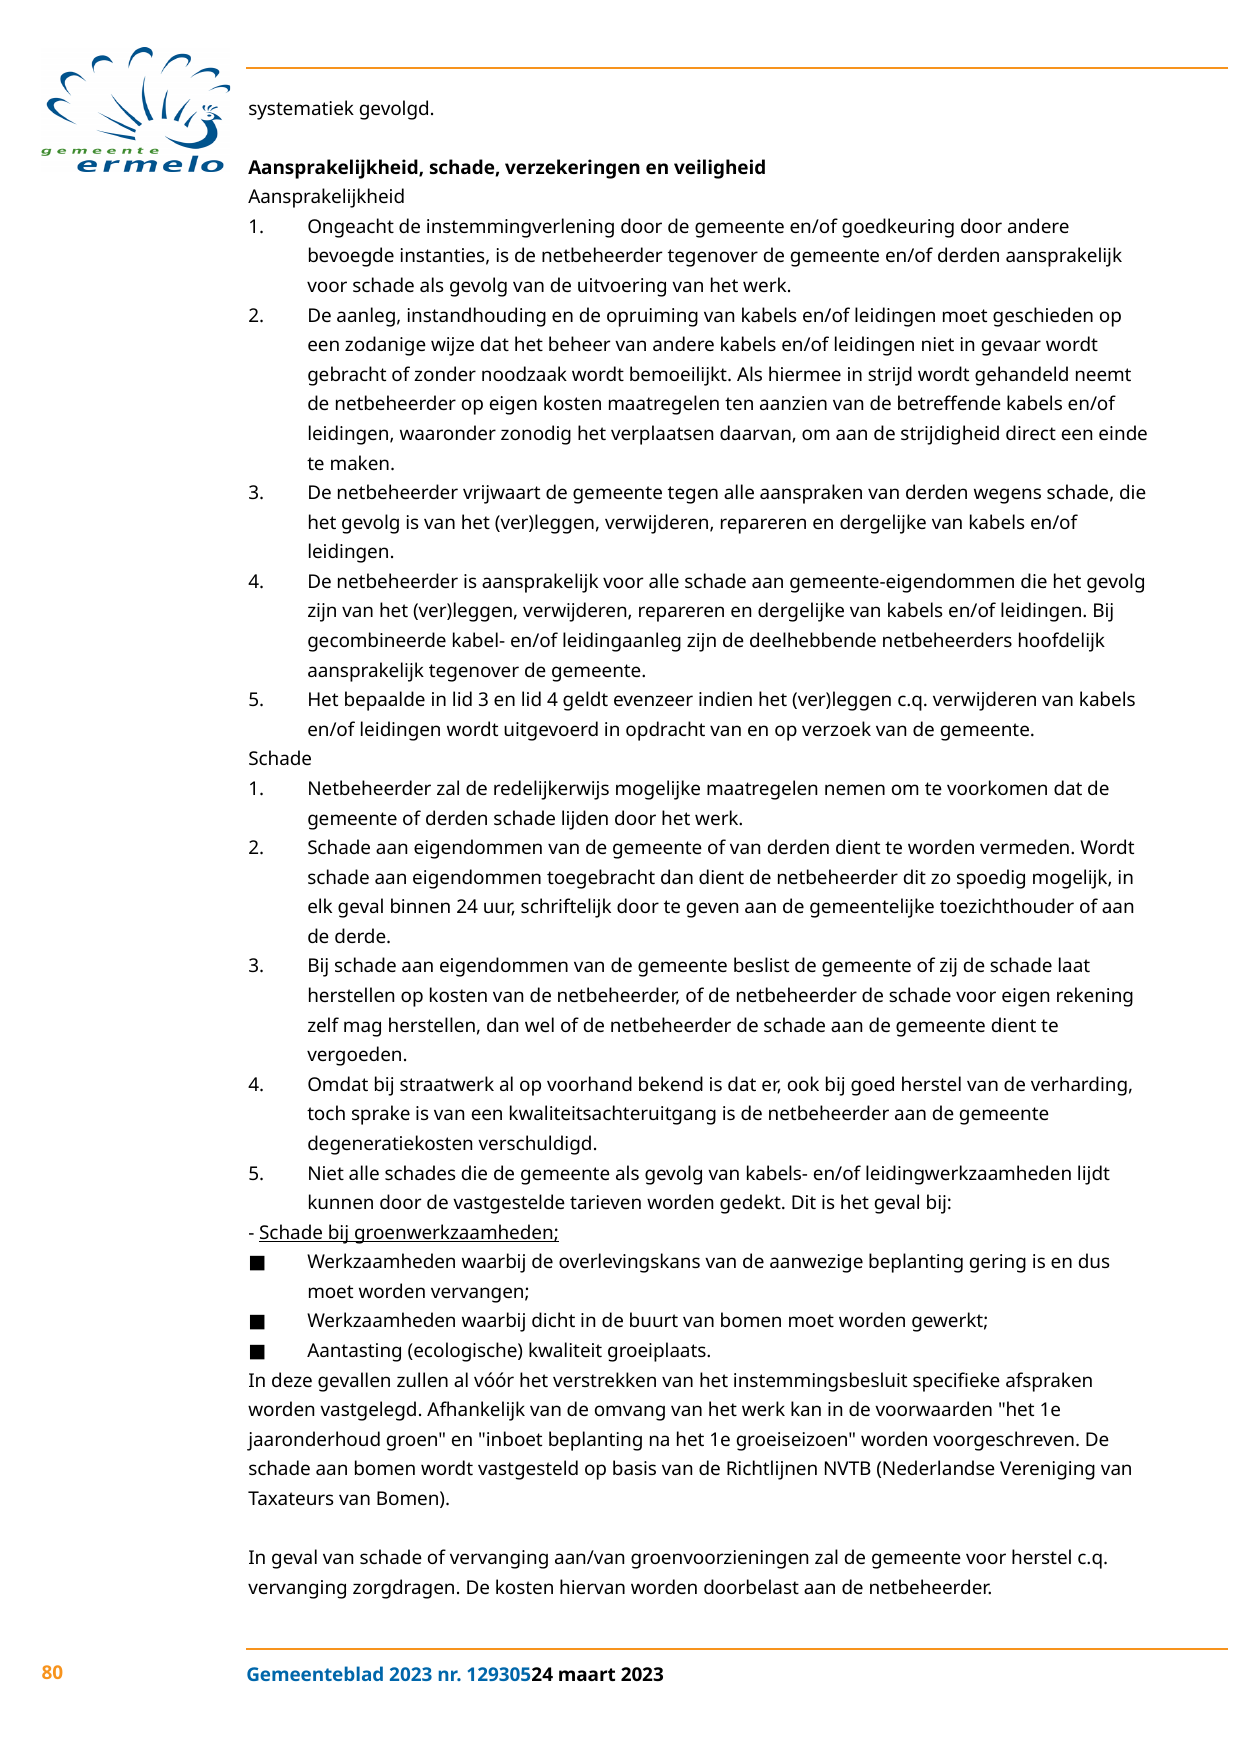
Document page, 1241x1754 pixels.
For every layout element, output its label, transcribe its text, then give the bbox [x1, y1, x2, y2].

list Werkzaamheden waarbij dicht in de buurt van bomen moet worden gewerkt; [248, 1308, 1152, 1333]
list De aanleg, instandhouding en de opruiming van kabels en/of leidingen moet geschieden op een zodanige wijze dat het beheer van andere kabels en/of leidingen niet in gevaar wordt gebracht of zonder noodzaak wordt bemoeilijkt. Als hiermee in strijd wordt gehandeld neemt de netbeheerder op eigen kosten maatregelen ten aanzien van de betreffende kabels en/of leidingen, waaronder zonodig het verplaatsen daarvan, om aan de strijdigheid direct een einde te maken. [248, 302, 1152, 476]
list Werkzaamheden waarbij de overlevingskans van de aanwezige beplanting gering is en dus moet worden vervangen; [248, 1248, 1152, 1304]
list Niet alle schades die de gemeente als gevolg van kabels- en/of leidingwerkzaamheden lijdt kunnen door de vastgestelde tarieven worden gedekt. Dit is het geval bij: [248, 1160, 1152, 1215]
list Omdat bij straatwerk al op voorhand bekend is dat er, ook bij goed herstel van de verharding, toch sprake is van een kwaliteitsachteruitgang is de netbeheerder aan de gemeente degeneratiekosten verschuldigd. [248, 1071, 1152, 1156]
list Het bepaalde in lid 3 en lid 4 geldt evenzeer indien het (ver)leggen c.q. verwijderen van kabels en/of leidingen wordt uitgevoerd in opdracht van en op verzoek van de gemeente. [248, 686, 1152, 742]
text Schade [248, 746, 1152, 771]
list Schade aan eigendommen van de gemeente of van derden dient te worden vermeden. Wordt schade aan eigendommen toegebracht dan dient de netbeheerder dit zo spoedig mogelijk, in elk geval binnen 24 uur, schriftelijk door te geven aan de gemeentelijke toezichthouder of aan de derde. [248, 834, 1152, 949]
text - Schade bij groenwerkzaamheden; [248, 1219, 1152, 1245]
list De netbeheerder is aansprakelijk voor alle schade aan gemeente-eigendommen die het gevolg zijn van het (ver)leggen, verwijderen, repareren en dergelijke van kabels en/of leidingen. Bij gecombineerde kabel- en/of leidingaanleg zijn de deelhebbende netbeheerders hoofdelijk aansprakelijk tegenover de gemeente. [248, 568, 1152, 683]
text In deze gevallen zullen al vóór het verstrekken van het instemmingsbesluit specifieke afspraken worden vastgelegd. Afhankelijk van de omvang van het werk kan in de voorwaarden "het 1e jaaronderhoud groen" en "inboet beplanting na het 1e groeiseizoen" worden voorgeschreven. De schade aan bomen wordt vastgesteld op basis van de Richtlijnen NVTB (Nederlandse Vereniging van Taxateurs van Bomen). [248, 1367, 1152, 1511]
text Aansprakelijkheid, schade, verzekeringen en veiligheid [248, 154, 1152, 180]
list Netbeheerder zal de redelijkerwijs mogelijke maatregelen nemen om te voorkomen dat de gemeente of derden schade lijden door het werk. [248, 775, 1152, 831]
text Aansprakelijkheid [248, 183, 1152, 209]
text In geval van schade of vervanging aan/van groenvoorzieningen zal de gemeente voor herstel c.q. vervanging zorgdragen. De kosten hiervan worden doorbelast aan de netbeheerder. [248, 1544, 1152, 1600]
text systematiek gevolgd. [248, 95, 1152, 121]
list Bij schade aan eigendommen van de gemeente beslist de gemeente of zij de schade laat herstellen op kosten van de netbeheerder, of de netbeheerder de schade voor eigen rekening zelf mag herstellen, dan wel of de netbeheerder de schade aan de gemeente dient te vergoeden. [248, 953, 1152, 1067]
list Ongeacht de instemmingverlening door de gemeente en/of goedkeuring door andere bevoegde instanties, is de netbeheerder tegenover de gemeente en/of derden aansprakelijk voor schade als gevolg van de uitvoering van het werk. [248, 213, 1152, 298]
list De netbeheerder vrijwaart de gemeente tegen alle aanspraken van derden wegens schade, die het gevolg is van het (ver)leggen, verwijderen, repareren en dergelijke van kabels en/of leidingen. [248, 479, 1152, 564]
picture [41, 47, 231, 172]
list Aantasting (ecologische) kwaliteit groeiplaats. [248, 1337, 1152, 1363]
